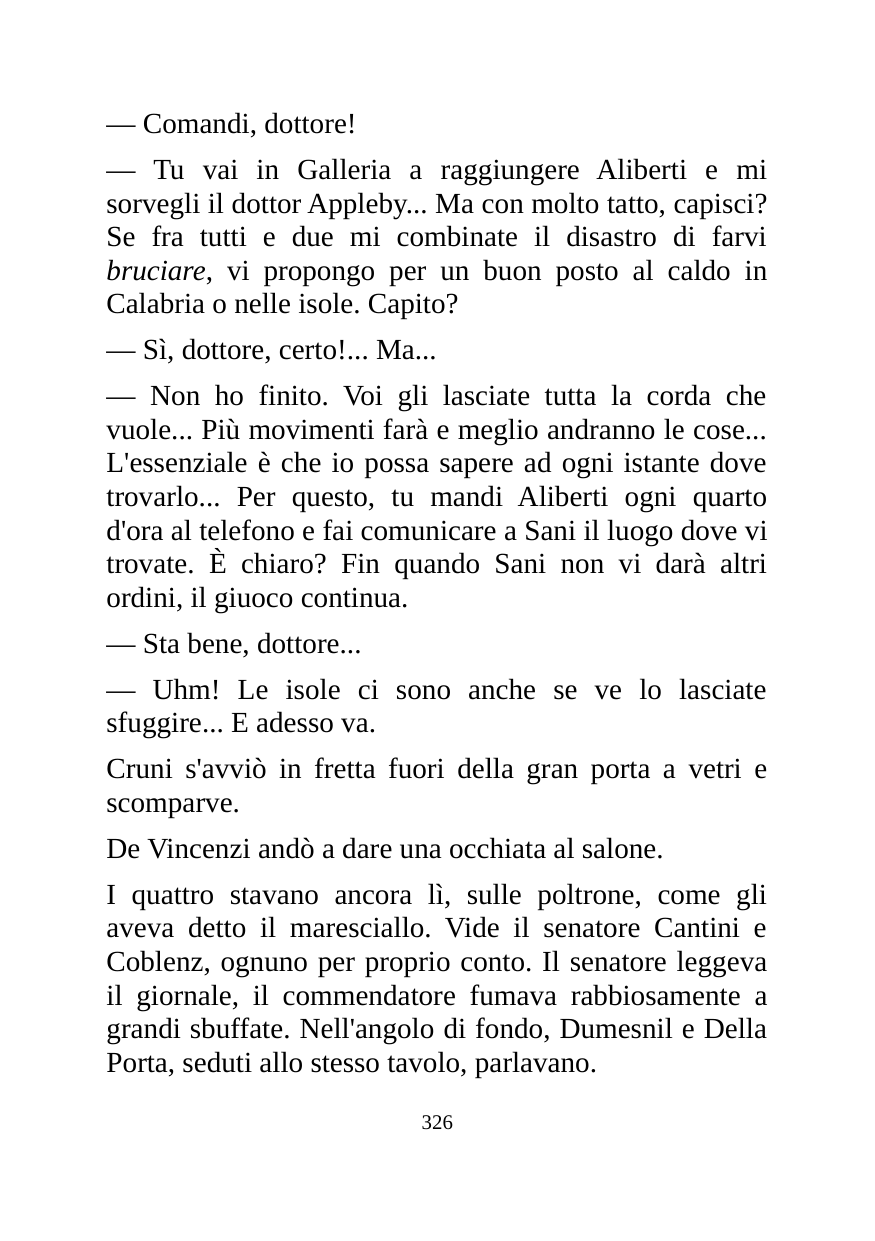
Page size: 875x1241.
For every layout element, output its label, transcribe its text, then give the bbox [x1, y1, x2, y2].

text — Uhm! Le isole ci sono anche se ve lo lasciate sfuggire... E adesso va. [106, 672, 768, 739]
text I quattro stavano ancora lì, sulle poltrone, come gli aveva detto il maresciallo. Vide il senatore Cantini e Coblenz, ognuno per proprio conto. Il senatore leggeva il giornale, il commendatore fumava rabbiosamente a grandi sbuffate. Nell'angolo di fondo, Dumesnil e Della Porta, seduti allo stesso tavolo, parlavano. [106, 877, 768, 1078]
text — Comandi, dottore! [106, 106, 768, 140]
text — Sta bene, dottore... [106, 626, 768, 659]
text De Vincenzi andò a dare una occhiata al salone. [106, 831, 768, 864]
text Cruni s'avviò in fretta fuori della gran porta a vetri e scomparve. [106, 751, 768, 818]
text — Sì, dottore, certo!... Ma... [106, 332, 768, 366]
text — Tu vai in Galleria a raggiungere Aliberti e mi sorvegli il dottor Appleby... Ma con molto tatto, capisci? Se fra tutti e due mi combinate il disastro di farvi bruciare, vi propongo per un buon posto al caldo in Calabria o nelle isole. Capito? [106, 152, 768, 320]
text — Non ho finito. Voi gli lasciate tutta la corda che vuole... Più movimenti farà e meglio andranno le cose... L'essenziale è che io possa sapere ad ogni istante dove trovarlo... Per questo, tu mandi Aliberti ogni quarto d'ora al telefono e fai comunicare a Sani il luogo dove vi trovate. È chiaro? Fin quando Sani non vi darà altri ordini, il giuoco continua. [106, 378, 768, 613]
